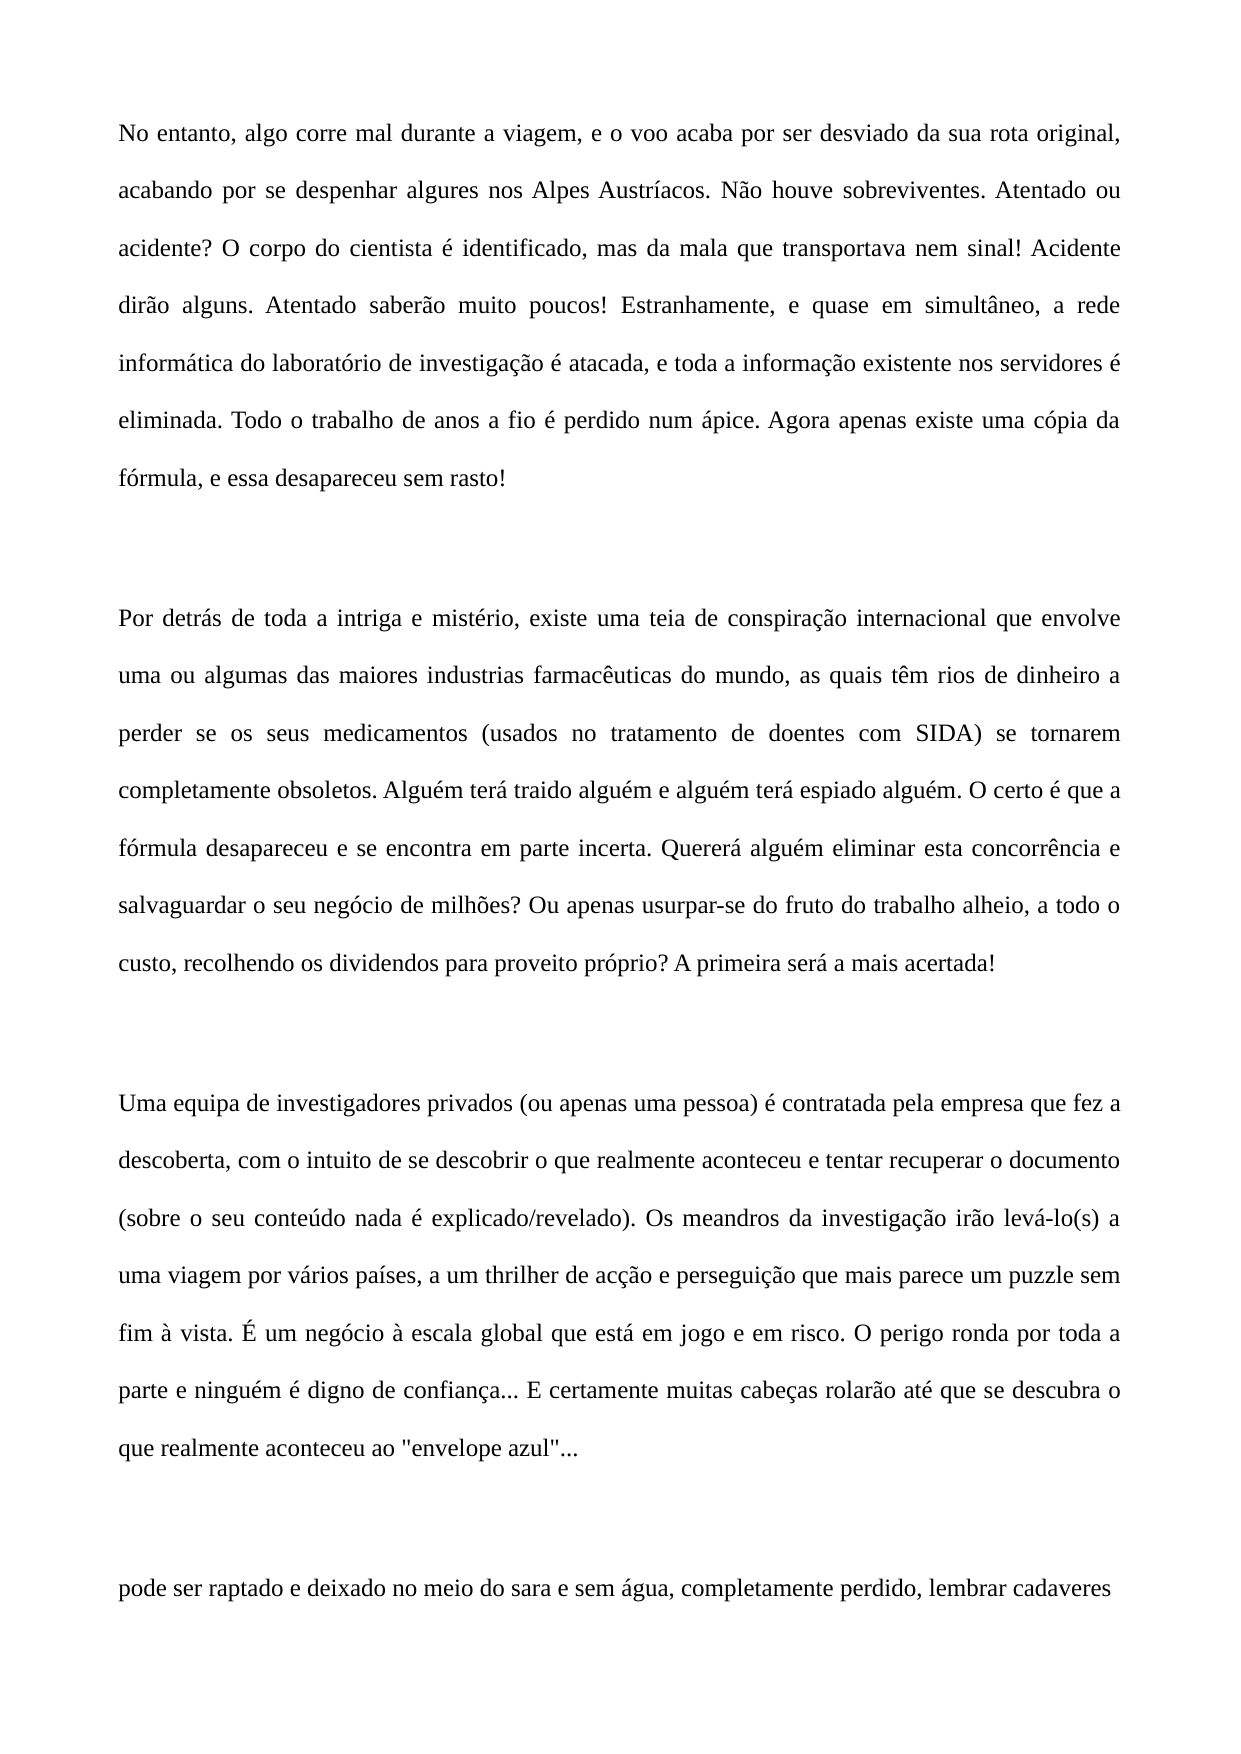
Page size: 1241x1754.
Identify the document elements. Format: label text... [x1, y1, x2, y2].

text Uma equipa de investigadores privados (ou apenas uma pessoa) é contratada pela empresa que fez a descoberta, com o intuito de se descobrir o que realmente aconteceu e tentar recuperar o documento (sobre o seu conteúdo nada é explicado/revelado). Os meandros da investigação irão levá-lo(s) a uma viagem por vários países, a um thrilher de acção e perseguição que mais parece um puzzle sem fim à vista. É um negócio à escala global que está em jogo e em risco. O perigo ronda por toda a parte e ninguém é digno de confiança... E certamente muitas cabeças rolarão até que se descubra o que realmente aconteceu ao "envelope azul"... [118, 1088, 1122, 1462]
text pode ser raptado e deixado no meio do sara e sem água, completamente perdido, lembrar cadaveres [118, 1573, 1122, 1602]
text Por detrás de toda a intriga e mistério, existe uma teia de conspiração internacional que envolve uma ou algumas das maiores industrias farmacêuticas do mundo, as quais têm rios de dinheiro a perder se os seus medicamentos (usados no tratamento de doentes com SIDA) se tornarem completamente obsoletos. Alguém terá traido alguém e alguém terá espiado alguém. O certo é que a fórmula desapareceu e se encontra em parte incerta. Quererá alguém eliminar esta concorrência e salvaguardar o seu negócio de milhões? Ou apenas usurpar-se do fruto do trabalho alheio, a todo o custo, recolhendo os dividendos para proveito próprio? A primeira será a mais acertada! [118, 603, 1122, 977]
text No entanto, algo corre mal durante a viagem, e o voo acaba por ser desviado da sua rota original, acabando por se despenhar algures nos Alpes Austríacos. Não houve sobreviventes. Atentado ou acidente? O corpo do cientista é identificado, mas da mala que transportava nem sinal! Acidente dirão alguns. Atentado saberão muito poucos! Estranhamente, e quase em simultâneo, a rede informática do laboratório de investigação é atacada, e toda a informação existente nos servidores é eliminada. Todo o trabalho de anos a fio é perdido num ápice. Agora apenas existe uma cópia da fórmula, e essa desapareceu sem rasto! [118, 118, 1122, 492]
